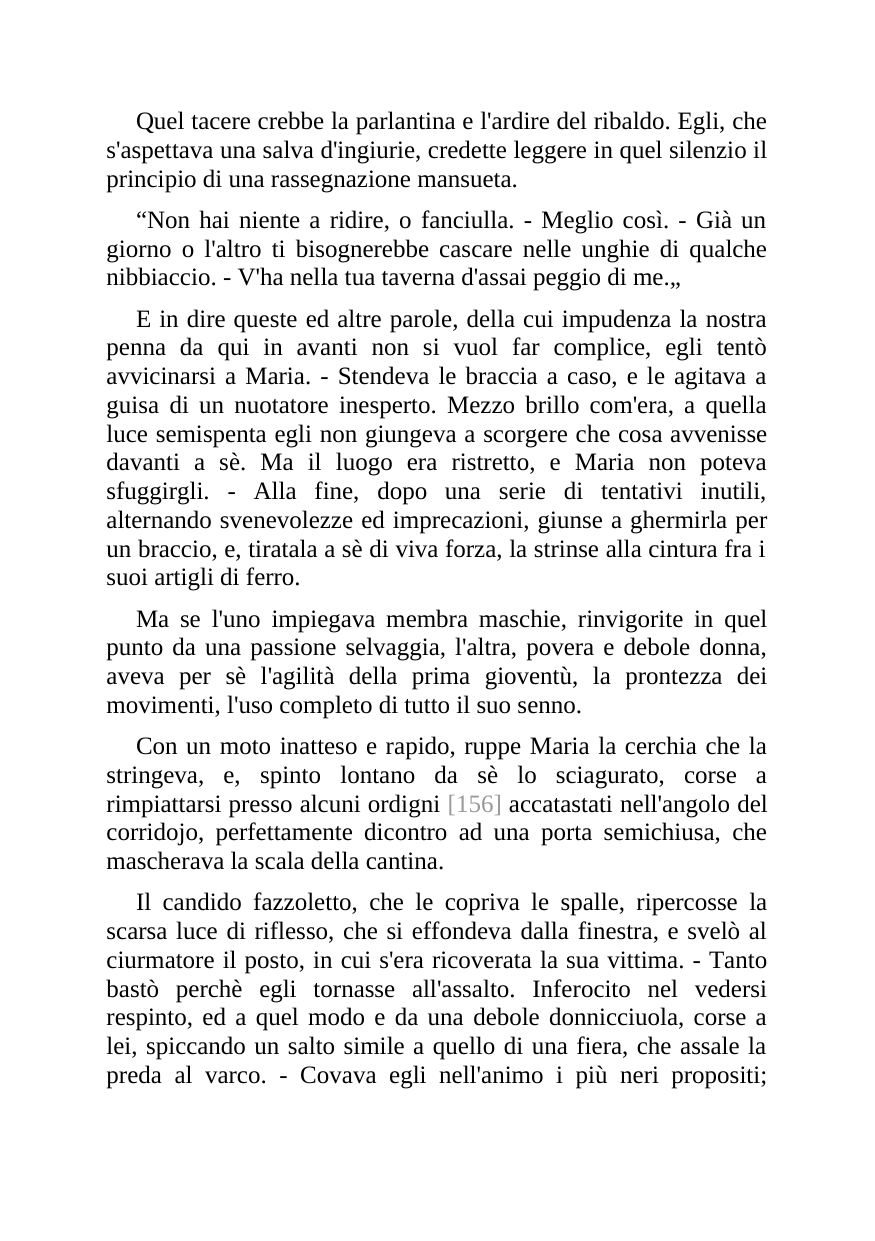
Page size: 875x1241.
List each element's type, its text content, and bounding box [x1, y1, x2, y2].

text Con un moto inatteso e rapido, ruppe Maria la cerchia che la stringeva, e, spinto lontano da sè lo sciagurato, corse a rimpiattarsi presso alcuni ordigni [156] accatastati nell'angolo del corridojo, perfettamente dicontro ad una porta semichiusa, che mascherava la scala della cantina. [106, 731, 768, 875]
text Il candido fazzoletto, che le copriva le spalle, ripercosse la scarsa luce di riflesso, che si effondeva dalla finestra, e svelò al ciurmatore il posto, in cui s'era ricoverata la sua vittima. - Tanto bastò perchè egli tornasse all'assalto. Inferocito nel vedersi respinto, ed a quel modo e da una debole donnicciuola, corse a lei, spiccando un salto simile a quello di una fiera, che assale la preda al varco. - Covava egli nell'animo i più neri propositi; [106, 887, 768, 1089]
text Quel tacere crebbe la parlantina e l'ardire del ribaldo. Egli, che s'aspettava una salva d'ingiurie, credette leggere in quel silenzio il principio di una rassegnazione mansueta. [106, 106, 768, 192]
text Ma se l'uno impiegava membra maschie, rinvigorite in quel punto da una passione selvaggia, l'altra, povera e debole donna, aveva per sè l'agilità della prima gioventù, la prontezza dei movimenti, l'uso completo di tutto il suo senno. [106, 604, 768, 719]
text “Non hai niente a ridire, o fanciulla. - Meglio così. - Già un giorno o l'altro ti bisognerebbe cascare nelle unghie di qualche nibbiaccio. - V'ha nella tua taverna d'assai peggio di me.„ [106, 205, 768, 291]
text E in dire queste ed altre parole, della cui impudenza la nostra penna da qui in avanti non si vuol far complice, egli tentò avvicinarsi a Maria. - Stendeva le braccia a caso, e le agitava a guisa di un nuotatore inesperto. Mezzo brillo com'era, a quella luce semispenta egli non giungeva a scorgere che cosa avvenisse davanti a sè. Ma il luogo era ristretto, e Maria non poteva sfuggirgli. - Alla fine, dopo una serie di tentativi inutili, alternando svenevolezze ed imprecazioni, giunse a ghermirla per un braccio, e, tiratala a sè di viva forza, la strinse alla cintura fra i suoi artigli di ferro. [106, 304, 768, 591]
